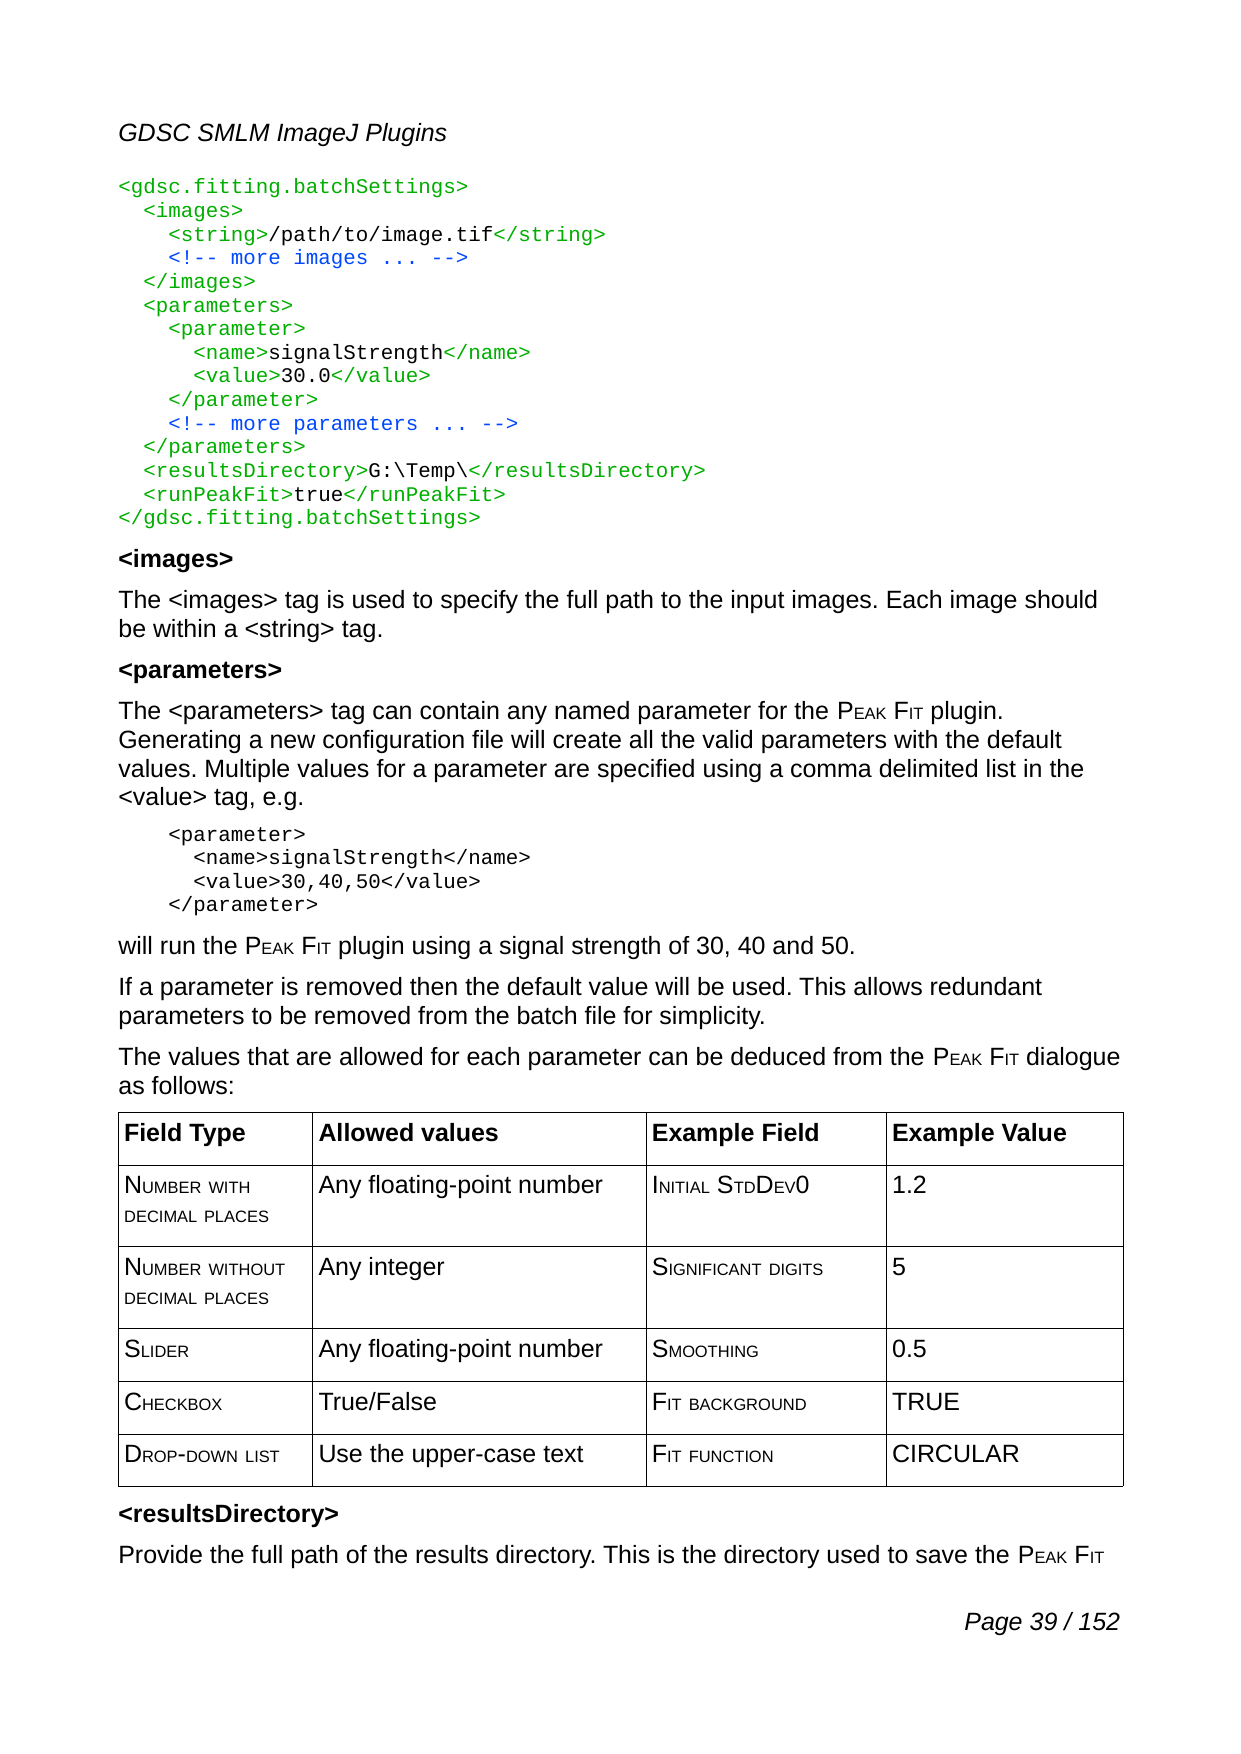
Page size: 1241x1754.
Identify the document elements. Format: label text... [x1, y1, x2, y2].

text The <images> tag is used to specify the full path to the input images. Each image should be within a <string> tag. [118, 585, 1122, 642]
table_cell Smoothing [647, 1329, 886, 1381]
text <parameters> [118, 655, 1122, 683]
text If a parameter is removed then the default value will be used. This allows redundant parameters to be removed from the batch file for simplicity. [118, 972, 1122, 1029]
table_cell Significant digits [647, 1247, 886, 1328]
text will run the Peak Fit plugin using a signal strength of 30, 40 and 50. [118, 931, 1122, 959]
table_cell Number without decimal places [119, 1247, 312, 1328]
text Provide the full path of the results directory. This is the directory used to save the Peak Fit [118, 1540, 1122, 1569]
table_cell Fit function [647, 1435, 886, 1486]
table_cell Any floating-point number [313, 1166, 646, 1246]
table_cell 1.2 [887, 1166, 1123, 1246]
table_cell Number with decimal places [119, 1166, 312, 1246]
table_cell True/False [313, 1382, 646, 1433]
table_cell CIRCULAR [887, 1435, 1123, 1486]
text The <parameters> tag can contain any named parameter for the Peak Fit plugin. Generating a new configuration file will create all the valid parameters with the default values. Multiple values for a parameter are specified using a comma delimited list in the <value> tag, e.g. [118, 696, 1122, 811]
text <resultsDirectory> [118, 1499, 1122, 1527]
table_header Field Type [119, 1113, 312, 1165]
table_cell Slider [119, 1329, 312, 1381]
table_header Allowed values [313, 1113, 646, 1165]
text <images> [118, 543, 1122, 572]
table_cell Use the upper-case text [313, 1435, 646, 1486]
table_cell 0.5 [887, 1329, 1123, 1381]
table_cell Checkbox [119, 1382, 312, 1433]
table_cell Any floating-point number [313, 1329, 646, 1381]
table_cell Initial StdDev0 [647, 1166, 886, 1246]
table_header Example Value [887, 1113, 1123, 1165]
table_cell Fit background [647, 1382, 886, 1433]
text <parameter> <name>signalStrength</name> <value>30,40,50</value> </parameter> [118, 823, 1122, 918]
text The values that are allowed for each parameter can be deduced from the Peak Fit dialogue as follows: [118, 1042, 1122, 1099]
table_cell Drop-down list [119, 1435, 312, 1486]
table_cell TRUE [887, 1382, 1123, 1433]
text <gdsc.fitting.batchSettings> <images> <string>/path/to/image.tif</string> <!-- more images ... --> </images> <parameters> <parameter> <name>signalStrength</name> <value>30.0</value> </parameter> <!-- more parameters ... --> </parameters> <resultsDirectory>G:\Temp\</resultsDirectory> <runPeakFit>true</runPeakFit> </gdsc.fitting.batchSettings> [118, 176, 1122, 531]
table_cell Any integer [313, 1247, 646, 1328]
table_header Example Field [647, 1113, 886, 1165]
table_cell 5 [887, 1247, 1123, 1328]
